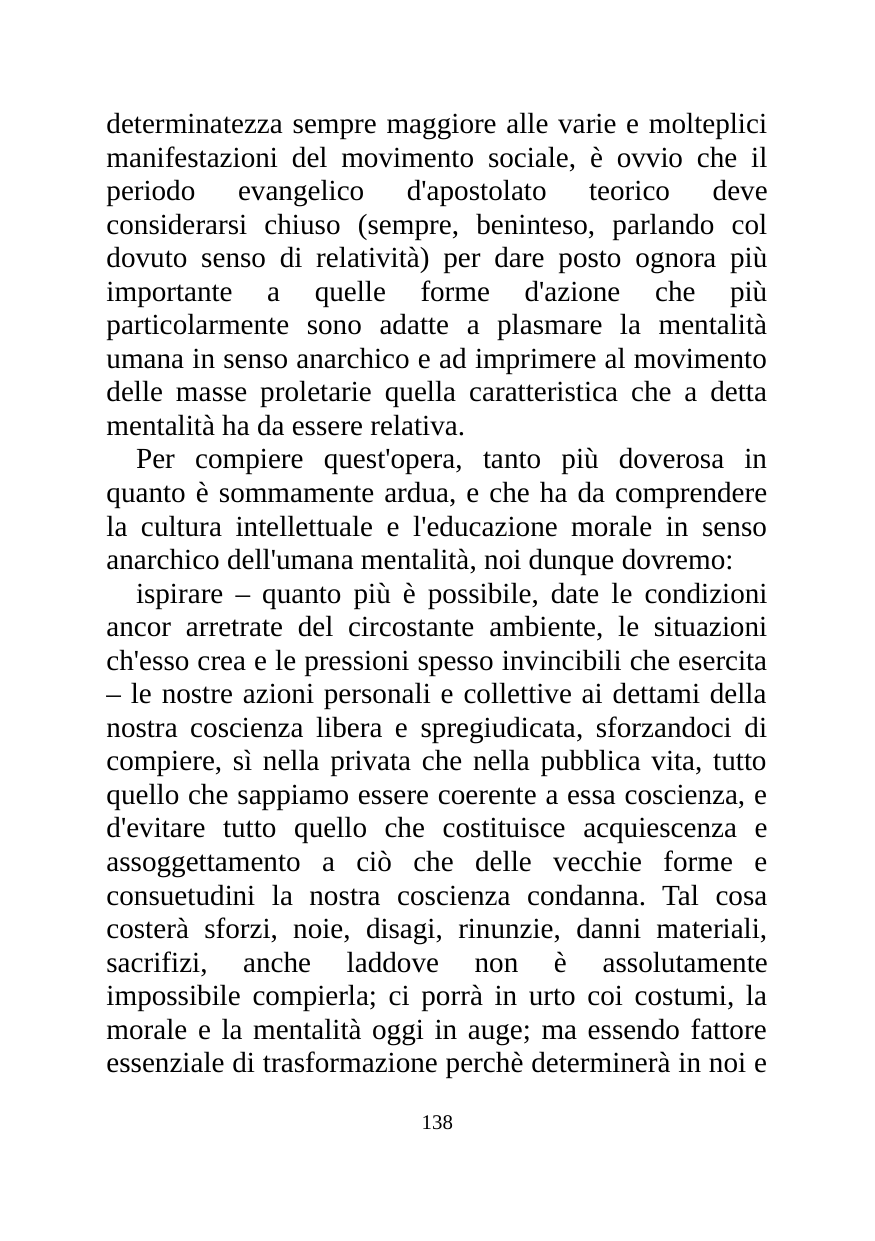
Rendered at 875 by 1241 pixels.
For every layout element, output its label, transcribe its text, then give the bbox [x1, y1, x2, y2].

text Per compiere quest'opera, tanto più doverosa in quanto è sommamente ardua, e che ha da comprendere la cultura intellettuale e l'educazione morale in senso anarchico dell'umana mentalità, noi dunque dovremo: [106, 442, 768, 576]
text determinatezza sempre maggiore alle varie e molteplici manifestazioni del movimento sociale, è ovvio che il periodo evangelico d'apostolato teorico deve considerarsi chiuso (sempre, beninteso, parlando col dovuto senso di relatività) per dare posto ognora più importante a quelle forme d'azione che più particolarmente sono adatte a plasmare la mentalità umana in senso anarchico e ad imprimere al movimento delle masse proletarie quella caratteristica che a detta mentalità ha da essere relativa. [106, 106, 768, 442]
text ispirare – quanto più è possibile, date le condizioni ancor arretrate del circostante ambiente, le situazioni ch'esso crea e le pressioni spesso invincibili che esercita – le nostre azioni personali e collettive ai dettami della nostra coscienza libera e spregiudicata, sforzandoci di compiere, sì nella privata che nella pubblica vita, tutto quello che sappiamo essere coerente a essa coscienza, e d'evitare tutto quello che costituisce acquiescenza e assoggettamento a ciò che delle vecchie forme e consuetudini la nostra coscienza condanna. Tal cosa costerà sforzi, noie, disagi, rinunzie, danni materiali, sacrifizi, anche laddove non è assolutamente impossibile compierla; ci porrà in urto coi costumi, la morale e la mentalità oggi in auge; ma essendo fattore essenziale di trasformazione perchè determinerà in noi e [106, 576, 768, 1079]
